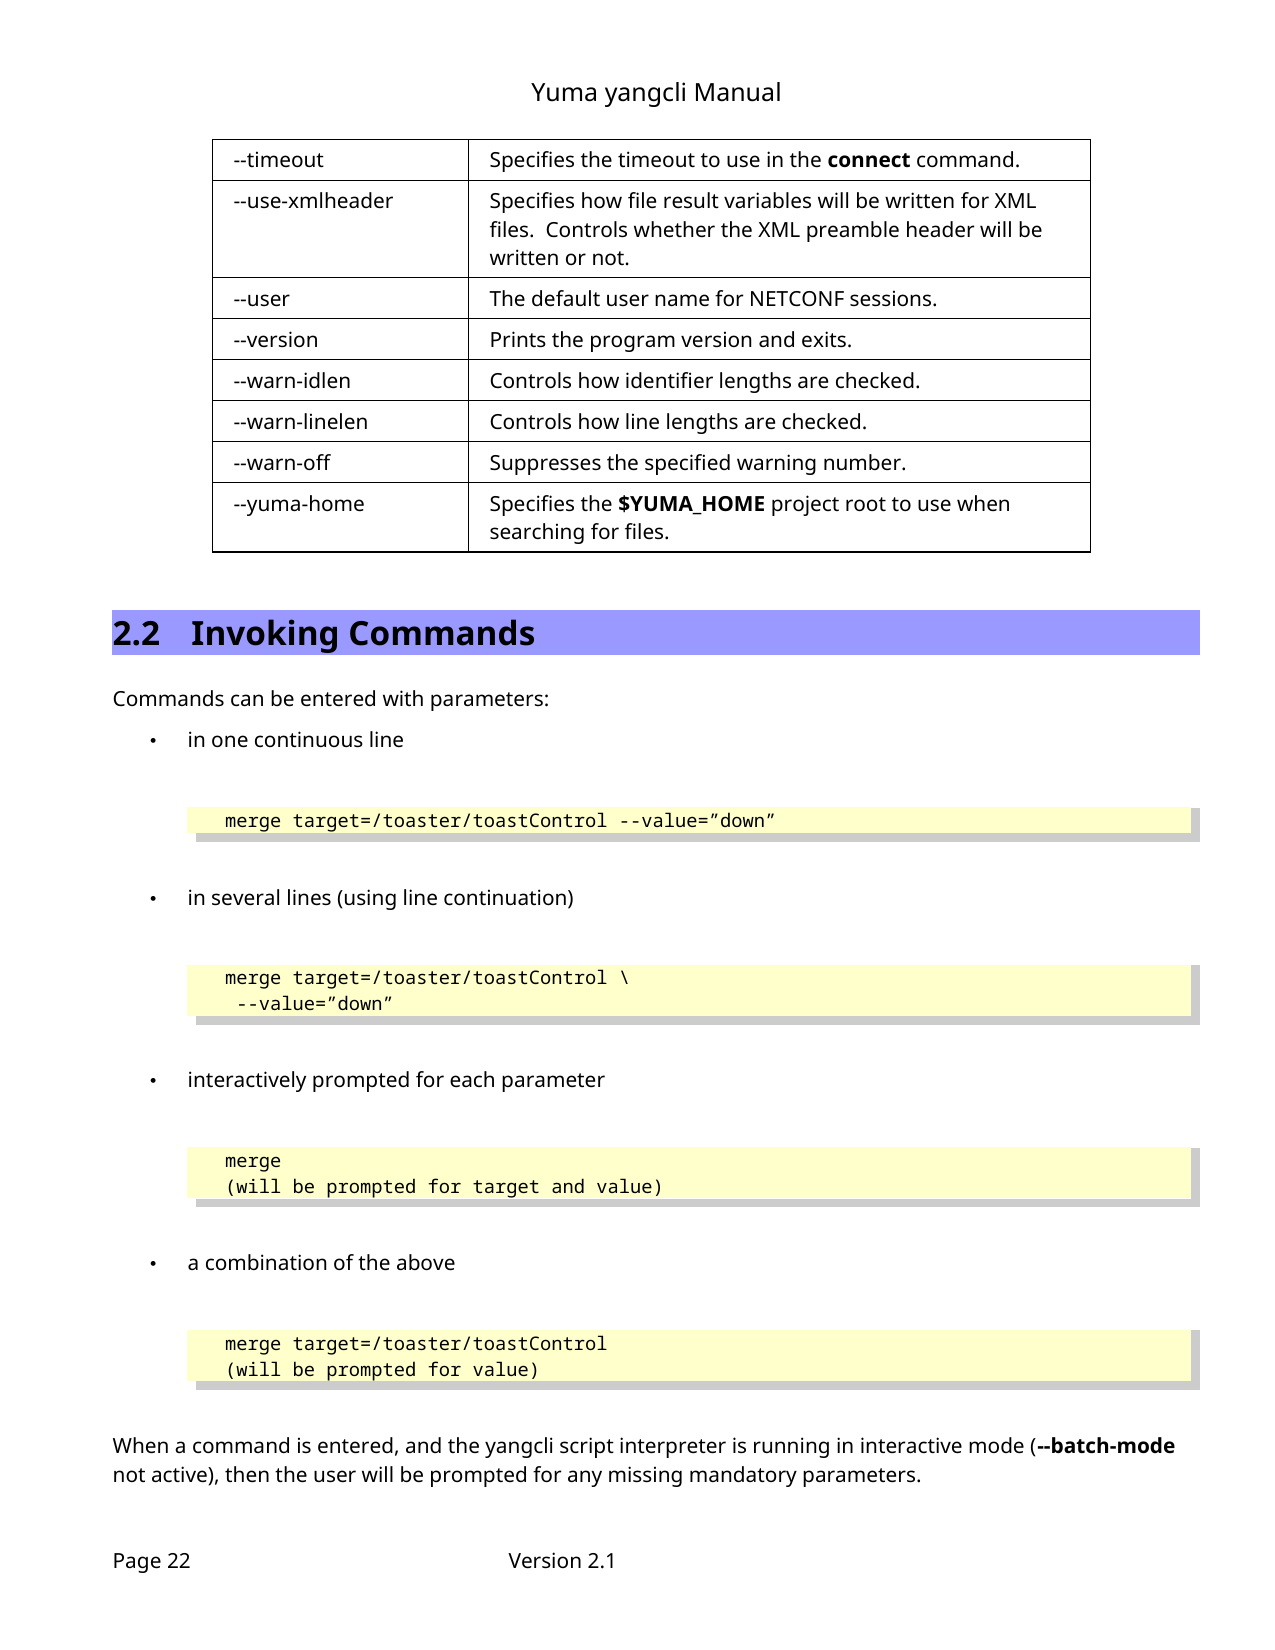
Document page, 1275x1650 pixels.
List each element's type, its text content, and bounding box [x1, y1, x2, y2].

table_cell --use-xmlheader [213, 181, 468, 277]
subtitle Invoking Commands [112, 610, 1200, 655]
list (will be prompted for value) [187, 1356, 1191, 1381]
table_cell Specifies how file result variables will be written for XML files. Controls whether the XML preamble header will be written or not. [469, 181, 1090, 277]
list in one continuous line [150, 726, 1200, 754]
table_cell The default user name for NETCONF sessions. [469, 278, 1090, 318]
table_cell Specifies the timeout to use in the connect command. [469, 140, 1090, 179]
table_cell --warn-linelen [213, 401, 468, 441]
table_cell Controls how line lengths are checked. [469, 401, 1090, 441]
list merge [187, 1147, 1191, 1173]
text When a command is entered, and the yangcli script interpreter is running in interactive mode (--batch-mode not active), then the user will be prompted for any missing mandatory parameters. [112, 1431, 1200, 1488]
table_cell --warn-off [213, 442, 468, 482]
list merge target=/toaster/toastControl --value=”down” [187, 807, 1191, 833]
list a combination of the above [150, 1248, 1200, 1277]
table_cell --timeout [213, 140, 468, 179]
list merge target=/toaster/toastControl \ --value=”down” [187, 965, 1191, 1016]
table_cell Controls how identifier lengths are checked. [469, 360, 1090, 400]
table_cell --yuma-home [213, 483, 468, 551]
table_cell --version [213, 319, 468, 359]
table_cell Suppresses the specified warning number. [469, 442, 1090, 482]
list interactively prompted for each parameter [150, 1066, 1200, 1094]
text Commands can be entered with parameters: [112, 684, 1200, 713]
table_cell Specifies the $YUMA_HOME project root to use when searching for files. [469, 483, 1090, 551]
list merge target=/toaster/toastControl [187, 1330, 1191, 1356]
table_cell Prints the program version and exits. [469, 319, 1090, 359]
table_cell --user [213, 278, 468, 318]
table_cell --warn-idlen [213, 360, 468, 400]
list (will be prompted for target and value) [187, 1173, 1191, 1198]
list in several lines (using line continuation) [150, 883, 1200, 911]
